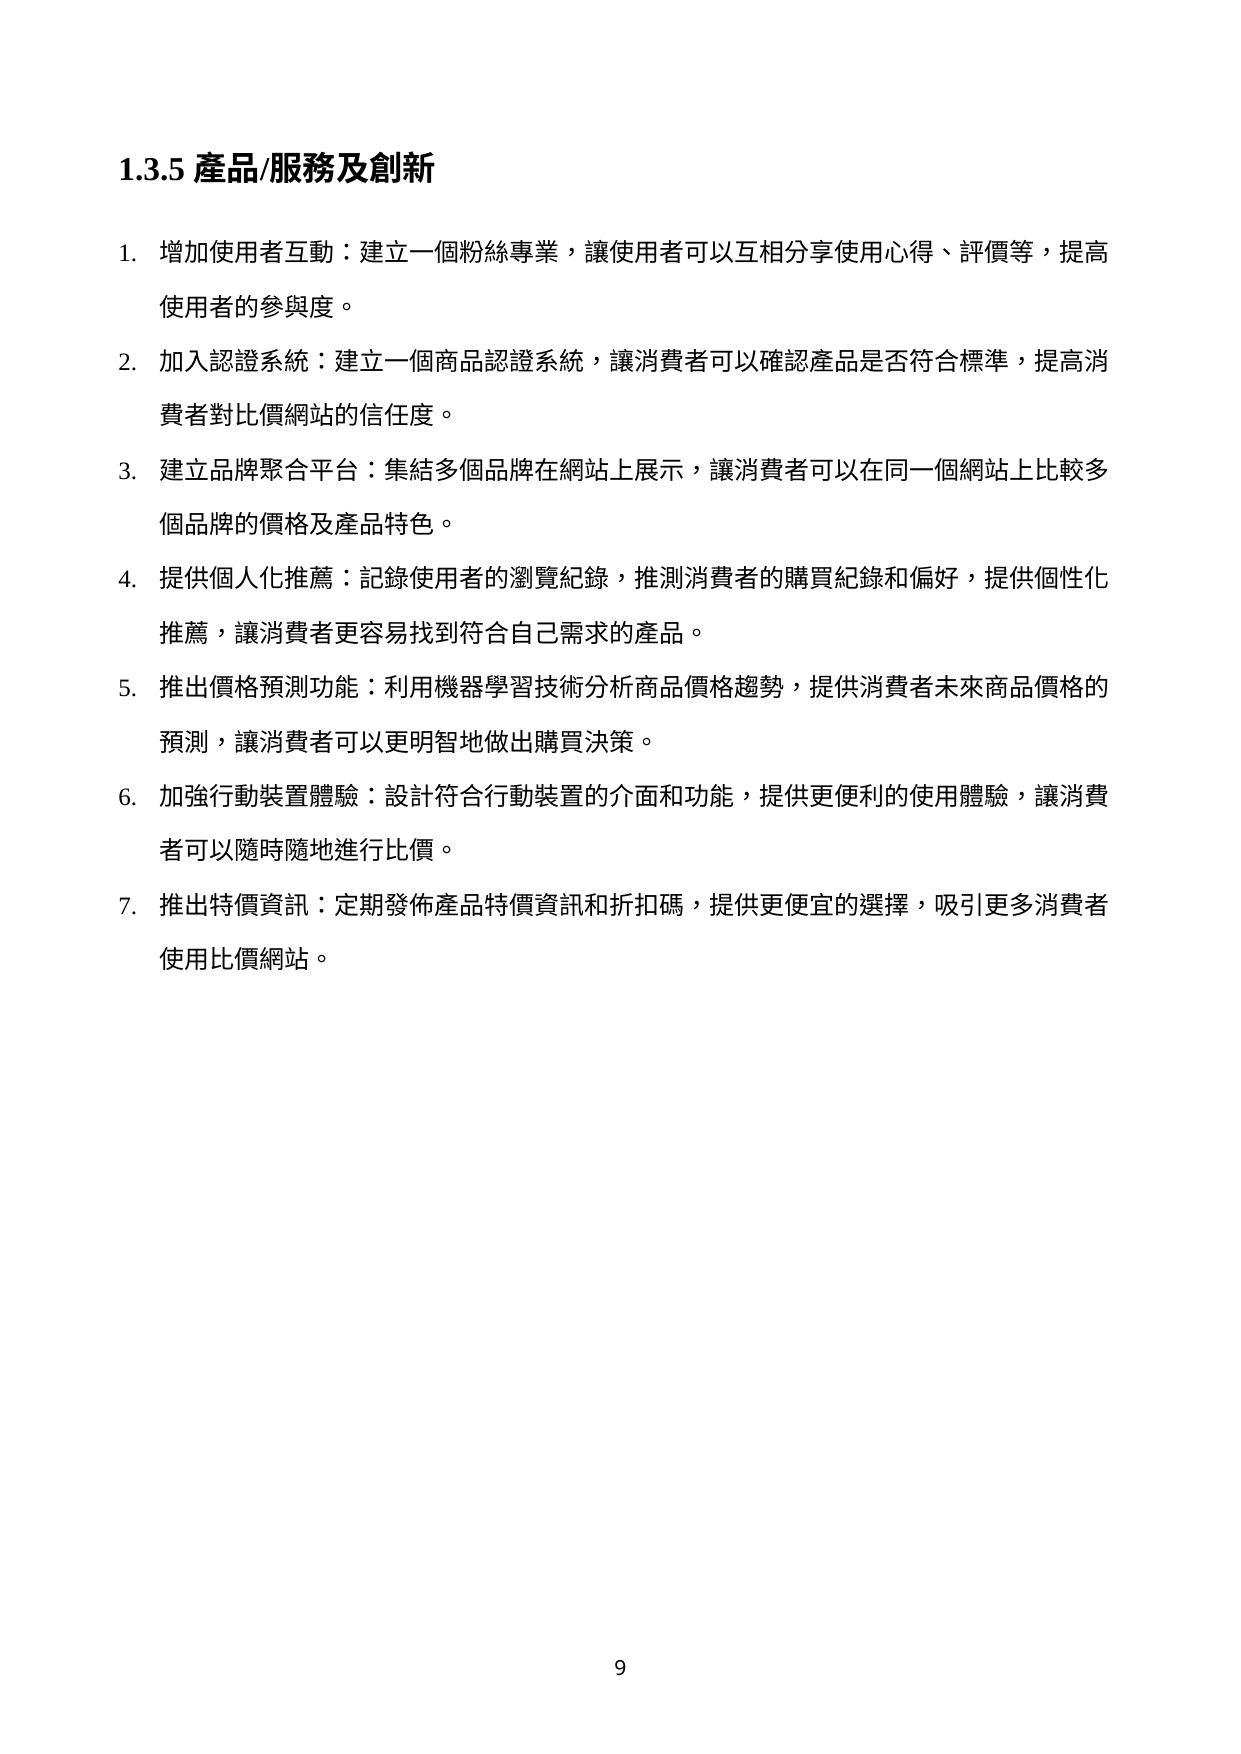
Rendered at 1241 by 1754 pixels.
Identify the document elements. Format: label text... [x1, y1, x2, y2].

list 推出價格預測功能：利用機器學習技術分析商品價格趨勢，提供消費者未來商品價格的預測，讓消費者可以更明智地做出購買決策。 [118, 668, 1122, 758]
list 加強行動裝置體驗：設計符合行動裝置的介面和功能，提供更便利的使用體驗，讓消費者可以隨時隨地進行比價。 [118, 776, 1122, 867]
list 加入認證系統：建立一個商品認證系統，讓消費者可以確認產品是否符合標準，提高消費者對比價網站的信任度。 [118, 341, 1122, 432]
list 提供個人化推薦：記錄使用者的瀏覽紀錄，推測消費者的購買紀錄和偏好，提供個性化推薦，讓消費者更容易找到符合自己需求的產品。 [118, 559, 1122, 649]
subtitle 1.3.5 產品/服務及創新 [118, 142, 1122, 190]
list 增加使用者互動：建立一個粉絲專業，讓使用者可以互相分享使用心得、評價等，提高使用者的參與度。 [118, 233, 1122, 323]
list 推出特價資訊：定期發佈產品特價資訊和折扣碼，提供更便宜的選擇，吸引更多消費者使用比價網站。 [118, 885, 1122, 976]
list 建立品牌聚合平台：集結多個品牌在網站上展示，讓消費者可以在同一個網站上比較多個品牌的價格及產品特色。 [118, 450, 1122, 541]
